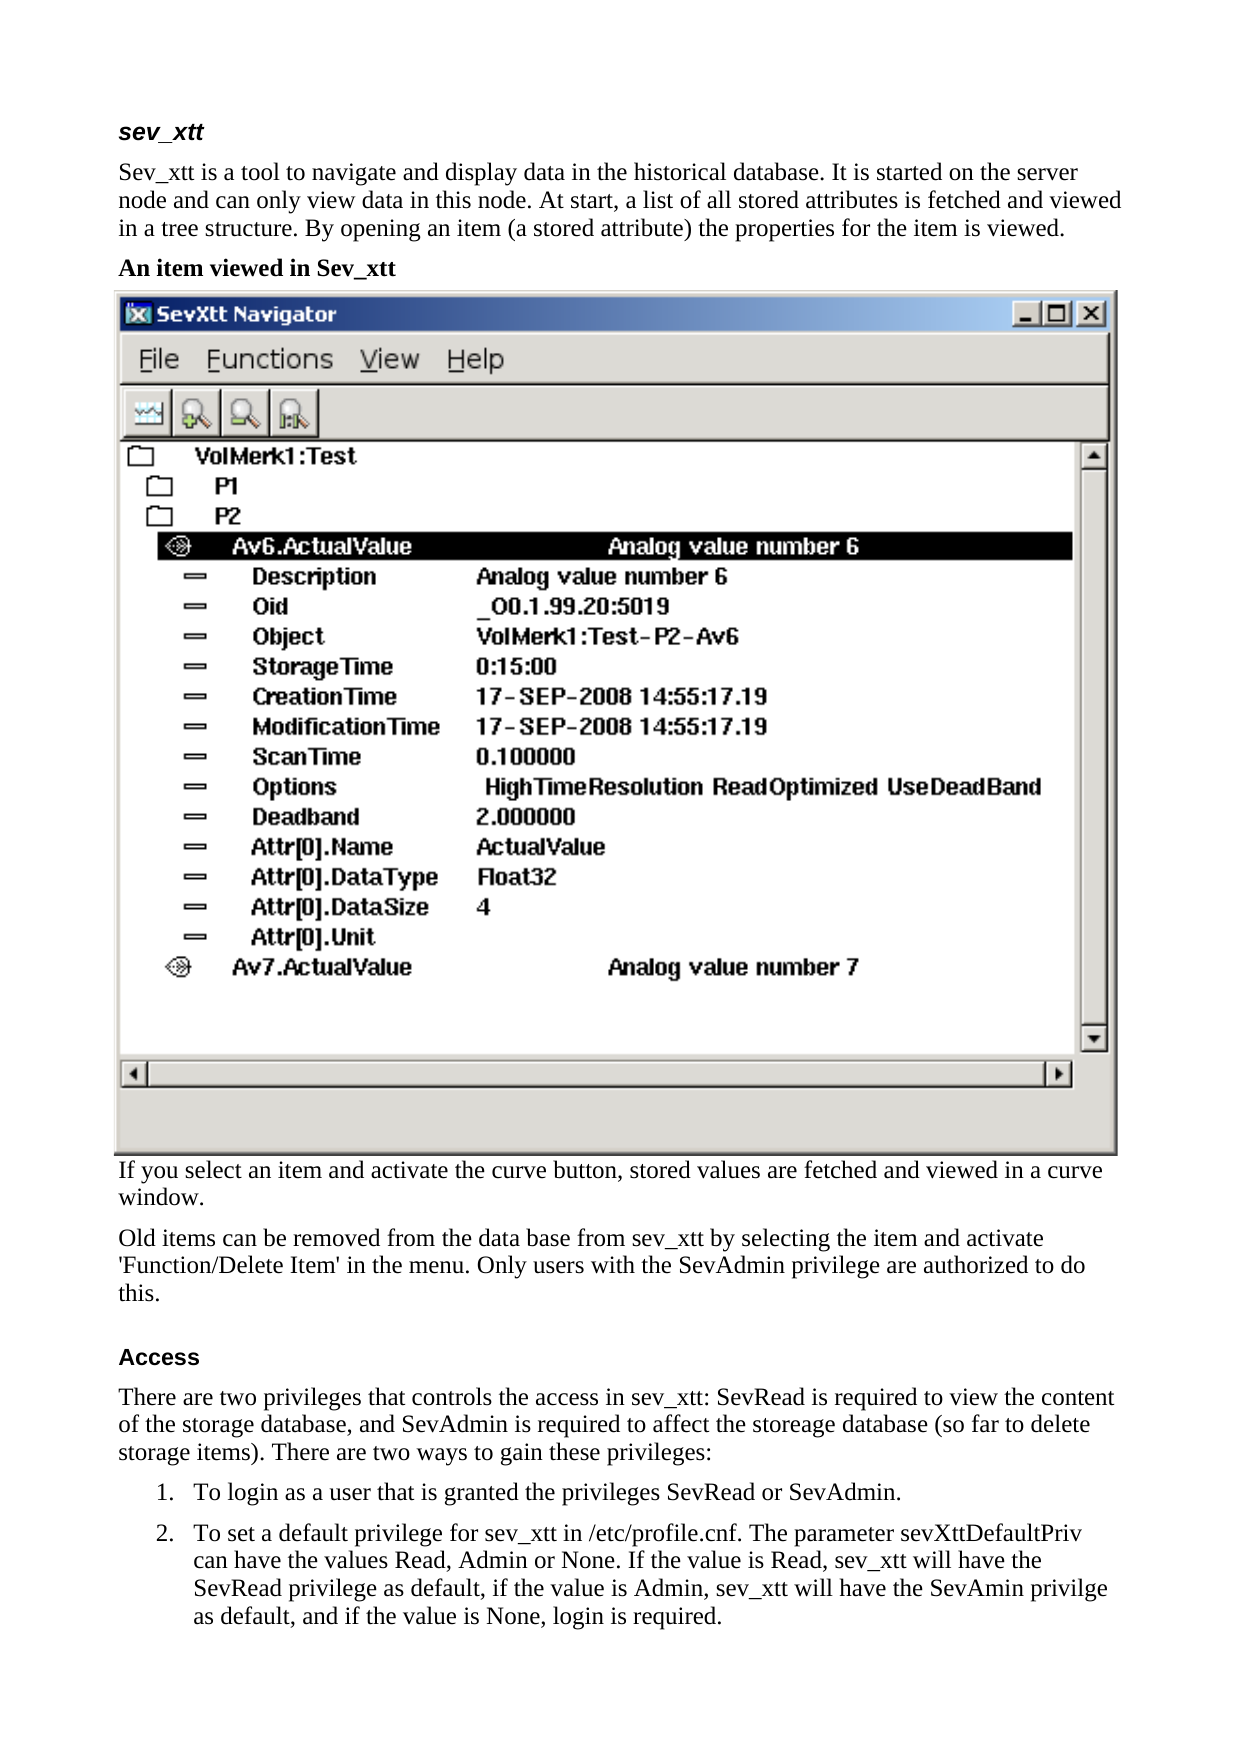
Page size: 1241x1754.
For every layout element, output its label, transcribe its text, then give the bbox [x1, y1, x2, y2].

text There are two privileges that controls the access in sev_xtt: SevRead is required to view the content of the storage database, and SevAdmin is required to affect the storeage database (so far to delete storage items). There are two ways to gain these privileges: [118, 1383, 1122, 1466]
text If you select an item and activate the curve button, stored values are fetched and viewed in a curve window. [118, 1156, 1122, 1211]
text An item viewed in Sev_xtt [118, 254, 1122, 282]
text Sev_xtt is a tool to navigate and display data in the historical database. It is started on the server node and can only view data in this node. At start, a list of all stored attributes is fetched and viewed in a tree structure. By opening an item (a stored attribute) the properties for the item is viewed. [118, 158, 1122, 241]
subtitle Access [118, 1344, 1122, 1370]
list To login as a user that is granted the privileges SevRead or SevAdmin. [156, 1478, 1122, 1506]
text Old items can be removed from the data base from sev_xtt by selecting the item and activate 'Function/Delete Item' in the menu. Only users with the SevAdmin privilege are authorized to do this. [118, 1224, 1122, 1307]
subtitle sev_xtt [118, 118, 1122, 146]
list To set a default privilege for sev_xtt in /etc/profile.cnf. The parameter sevXttDefaultPriv can have the values Read, Admin or None. If the value is Read, sev_xtt will have the SevRead privilege as default, if the value is Admin, sev_xtt will have the SevAmin privilge as default, and if the value is None, login is required. [156, 1519, 1122, 1629]
picture [113, 290, 1118, 1156]
